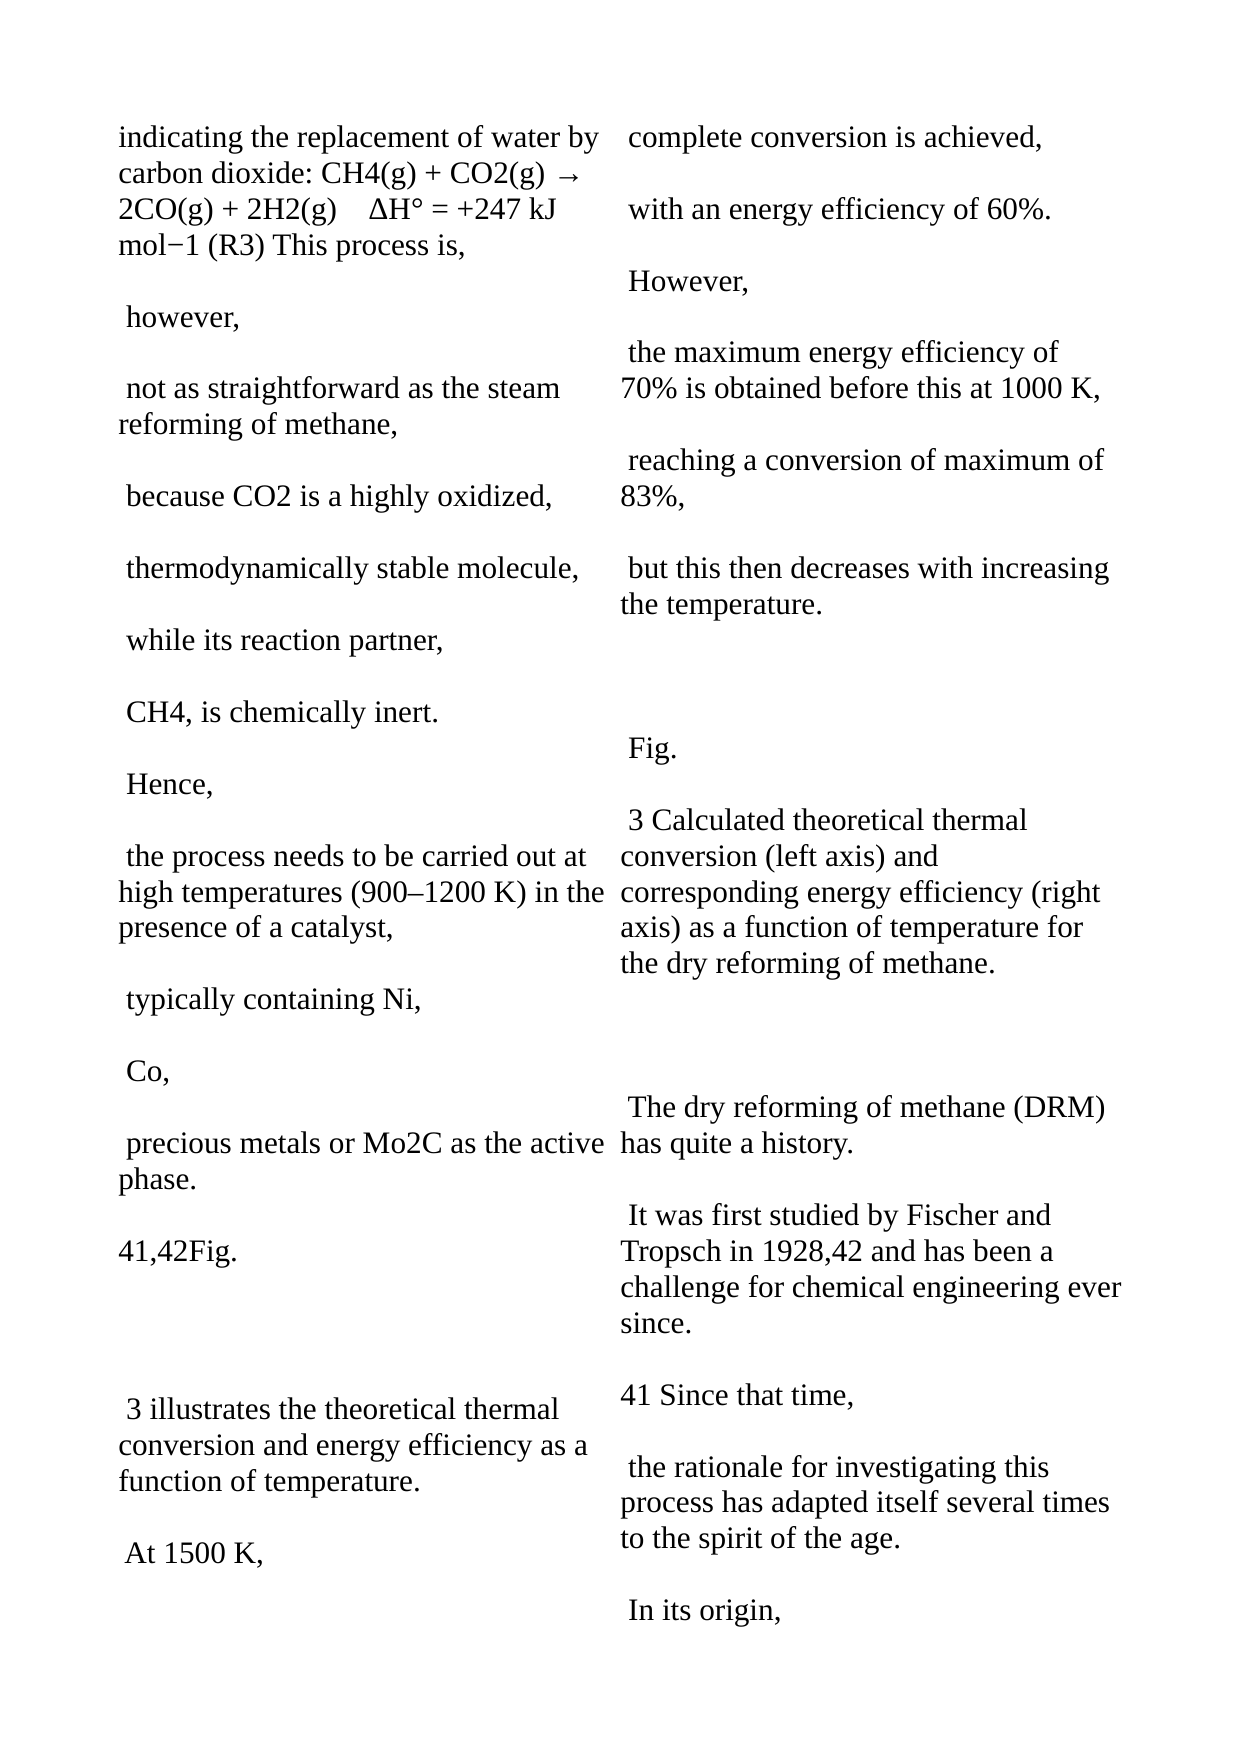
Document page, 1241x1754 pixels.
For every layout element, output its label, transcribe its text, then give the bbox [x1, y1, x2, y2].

text 41,42Fig. [118, 1232, 620, 1268]
text however, [118, 298, 620, 334]
text Fig. [620, 729, 1122, 765]
text but this then decreases with increasing the temperature. [620, 549, 1122, 621]
text because CO2 is a highly oxidized, [118, 477, 620, 513]
text 41 Since that time, [620, 1376, 1122, 1412]
text the rationale for investigating this process has adapted itself several times to the spirit of the age. [620, 1448, 1122, 1556]
text The dry reforming of methane (DRM) has quite a history. [620, 1088, 1122, 1160]
text not as straightforward as the steam reforming of methane, [118, 370, 620, 442]
text with an energy efficiency of 60%. [620, 190, 1122, 226]
text At 1500 K, [118, 1534, 620, 1570]
text reaching a conversion of maximum of 83%, [620, 442, 1122, 513]
text while its reaction partner, [118, 621, 620, 657]
text However, [620, 262, 1122, 298]
text the process needs to be carried out at high temperatures (900–1200 K) in the presence of a catalyst, [118, 837, 620, 945]
text indicating the replacement of water by carbon dioxide: CH4(g) + CO2(g) → 2CO(g) + 2H2(g) ΔH° = +247 kJ mol−1 (R3) This process is, [118, 118, 620, 262]
text 3 illustrates the theoretical thermal conversion and energy efficiency as a function of temperature. [118, 1390, 620, 1498]
text complete conversion is achieved, [620, 118, 1122, 154]
text In its origin, [620, 1592, 1122, 1627]
text CH4, is chemically inert. [118, 693, 620, 729]
text thermodynamically stable molecule, [118, 549, 620, 585]
text 3 Calculated theoretical thermal conversion (left axis) and corresponding energy efficiency (right axis) as a function of temperature for the dry reforming of methane. [620, 801, 1122, 981]
text typically containing Ni, [118, 981, 620, 1017]
text precious metals or Mo2C as the active phase. [118, 1124, 620, 1196]
text the maximum energy efficiency of 70% is obtained before this at 1000 K, [620, 334, 1122, 406]
text It was first studied by Fischer and Tropsch in 1928,42 and has been a challenge for chemical engineering ever since. [620, 1196, 1122, 1340]
text Co, [118, 1052, 620, 1088]
text Hence, [118, 765, 620, 801]
